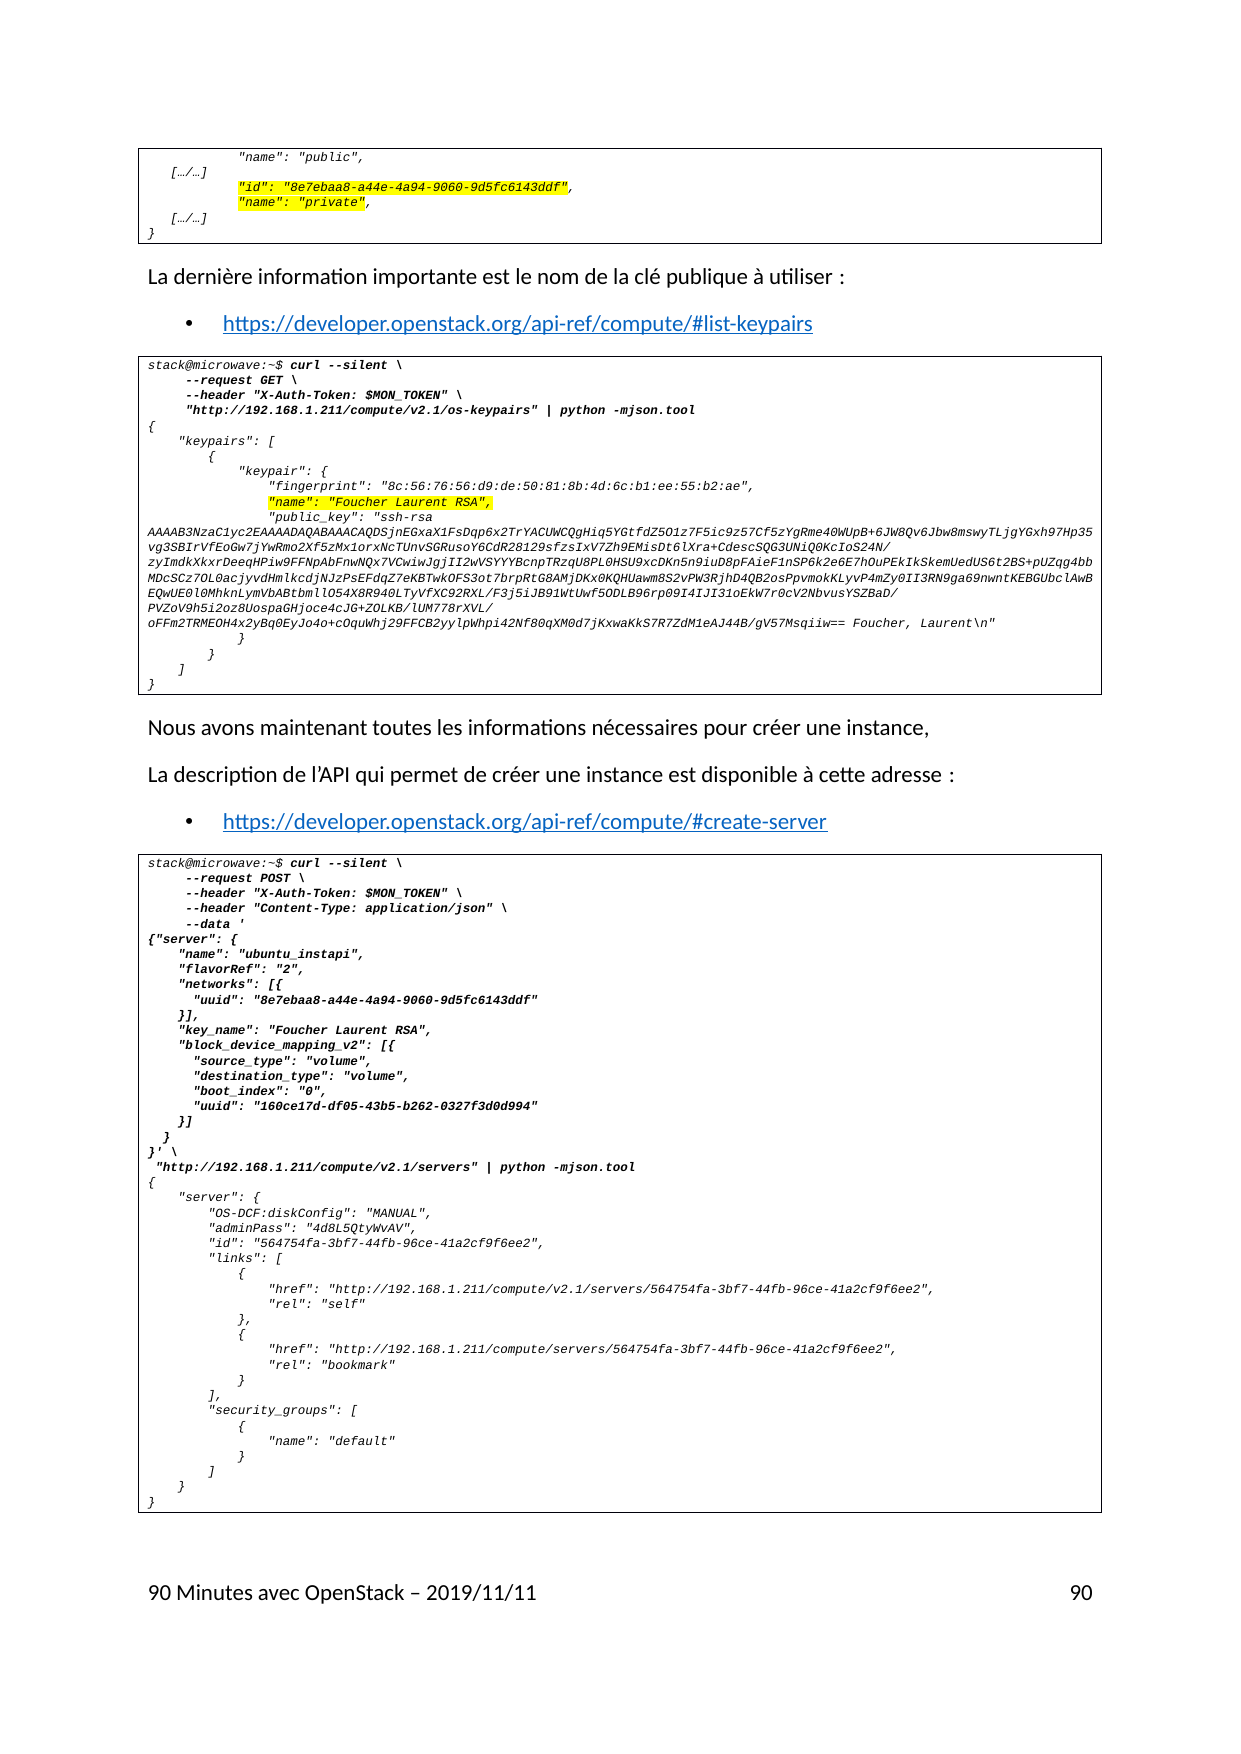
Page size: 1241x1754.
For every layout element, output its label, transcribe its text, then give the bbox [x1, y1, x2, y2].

text { [139, 447, 1101, 462]
text "uuid": "8e7ebaa8-a44e-4a94-9060-9d5fc6143ddf" [139, 991, 1101, 1006]
text { [139, 1264, 1101, 1279]
text --header "X-Auth-Token: $MON_TOKEN" \ [139, 884, 1101, 899]
text Nous avons maintenant toutes les informations nécessaires pour créer une instance, [148, 713, 1093, 741]
text "source_type": "volume", [139, 1051, 1101, 1067]
text }, [139, 1310, 1101, 1325]
text "name": "ubuntu_instapi", [139, 945, 1101, 960]
text "boot_index": "0", [139, 1082, 1101, 1097]
text "rel": "self" [139, 1295, 1101, 1310]
text }] [139, 1112, 1101, 1127]
text } [139, 629, 1101, 644]
text --request POST \ [139, 869, 1101, 884]
text "key_name": "Foucher Laurent RSA", [139, 1021, 1101, 1036]
text { [139, 416, 1101, 432]
text "keypairs": [ [139, 432, 1101, 447]
text } [139, 1492, 1101, 1512]
text }], [139, 1006, 1101, 1021]
text {"server": { [139, 930, 1101, 945]
text La description de l’API qui permet de créer une instance est disponible à cette adresse : [148, 760, 1093, 788]
text ], [139, 1386, 1101, 1401]
text "flavorRef": "2", [139, 960, 1101, 975]
text } [139, 1371, 1101, 1386]
text "name": "Foucher Laurent RSA", [139, 492, 1101, 508]
text --data ' [139, 914, 1101, 930]
text "fingerprint": "8c:56:76:56:d9:de:50:81:8b:4d:6c:b1:ee:55:b2:ae", [139, 477, 1101, 492]
text stack@microwave:~$ curl --silent \ [139, 855, 1101, 869]
text } [139, 1127, 1101, 1143]
text […/…] [139, 208, 1101, 224]
list https://developer.openstack.org/api-ref/compute/#list-keypairs [185, 309, 1093, 337]
text "adminPass": "4d8L5QtyWvAV", [139, 1219, 1101, 1234]
text stack@microwave:~$ curl --silent \ [139, 357, 1101, 371]
text "destination_type": "volume", [139, 1067, 1101, 1082]
text } [139, 675, 1101, 694]
text […/…] [139, 163, 1101, 178]
text "security_groups": [ [139, 1401, 1101, 1416]
text } [139, 224, 1101, 243]
text "networks": [{ [139, 975, 1101, 991]
text ] [139, 660, 1101, 675]
list https://developer.openstack.org/api-ref/compute/#create-server [185, 807, 1093, 835]
text { [139, 1416, 1101, 1432]
text "OS-DCF:diskConfig": "MANUAL", [139, 1203, 1101, 1219]
text "id": "8e7ebaa8-a44e-4a94-9060-9d5fc6143ddf", [139, 178, 1101, 193]
text "http://192.168.1.211/compute/v2.1/os-keypairs" | python -mjson.tool [139, 401, 1101, 416]
text } [139, 1477, 1101, 1492]
text "name": "public", [139, 149, 1101, 163]
text La dernière information importante est le nom de la clé publique à utiliser : [148, 262, 1093, 290]
text "id": "564754fa-3bf7-44fb-96ce-41a2cf9f6ee2", [139, 1234, 1101, 1249]
text "uuid": "160ce17d-df05-43b5-b262-0327f3d0d994" [139, 1097, 1101, 1112]
text "rel": "bookmark" [139, 1356, 1101, 1371]
text "links": [ [139, 1249, 1101, 1264]
text "block_device_mapping_v2": [{ [139, 1036, 1101, 1051]
text "public_key": "ssh-rsa AAAAB3NzaC1yc2EAAAADAQABAAACAQDSjnEGxaX1FsDqp6x2TrYACUWCQgHiq5YGtfdZ5O1z7F5ic9z57Cf5zYgRme40WUpB+6JW8Qv6Jbw8mswyTLjgYGxh97Hp35vg3SBIrVfEoGw7jYwRmo2Xf5zMx1orxNcTUnvSGRusoY6CdR28129sfzsIxV7Zh9EMisDt6lXra+CdescSQG3UNiQ0KcIoS24N/zyImdkXkxrDeeqHPiw9FFNpAbFnwNQx7VCwiwJgjII2wVSYYYBcnpTRzqU8PL0HSU9xcDKn5n9iuD8pFAieF1nSP6k2e6E7hOuPEkIkSkemUedUS6t2BS+pUZqg4bbMDcSCz7OL0acjyvdHmlkcdjNJzPsEFdqZ7eKBTwkOFS3ot7brpRtG8AMjDKx0KQHUawm8S2vPW3RjhD4QB2osPpvmokKLyvP4mZy0II3RN9ga69nwntKEBGUbclAwBEQwUE0l0MhknLymVbABtbmllO54X8R940LTyVfXC92RXL/F3j5iJB91WtUwf5ODLB96rp09I4IJI31oEkW7r0cV2NbvusYSZBaD/PVZoV9h5i2oz8UospaGHjoce4cJG+ZOLKB/lUM778rXVL/oFFm2TRMEOH4x2yBq0EyJo4o+cOquWhj29FFCB2yylpWhpi42Nf80qXM0d7jKxwaKkS7R7ZdM1eAJ44B/gV57Msqiiw== Foucher, Laurent\n" [139, 508, 1101, 629]
text "name": "private", [139, 193, 1101, 208]
text } [139, 644, 1101, 660]
text --header "Content-Type: application/json" \ [139, 899, 1101, 914]
text "href": "http://192.168.1.211/compute/servers/564754fa-3bf7-44fb-96ce-41a2cf9f6ee2", [139, 1340, 1101, 1356]
text "server": { [139, 1188, 1101, 1203]
text ] [139, 1462, 1101, 1477]
text --header "X-Auth-Token: $MON_TOKEN" \ [139, 386, 1101, 401]
text --request GET \ [139, 371, 1101, 386]
text { [139, 1325, 1101, 1340]
text "http://192.168.1.211/compute/v2.1/servers" | python -mjson.tool [139, 1158, 1101, 1173]
text } [139, 1447, 1101, 1462]
text "keypair": { [139, 462, 1101, 477]
text "href": "http://192.168.1.211/compute/v2.1/servers/564754fa-3bf7-44fb-96ce-41a2cf9f6ee2", [139, 1279, 1101, 1295]
text }' \ [139, 1143, 1101, 1158]
text { [139, 1173, 1101, 1188]
text "name": "default" [139, 1432, 1101, 1447]
